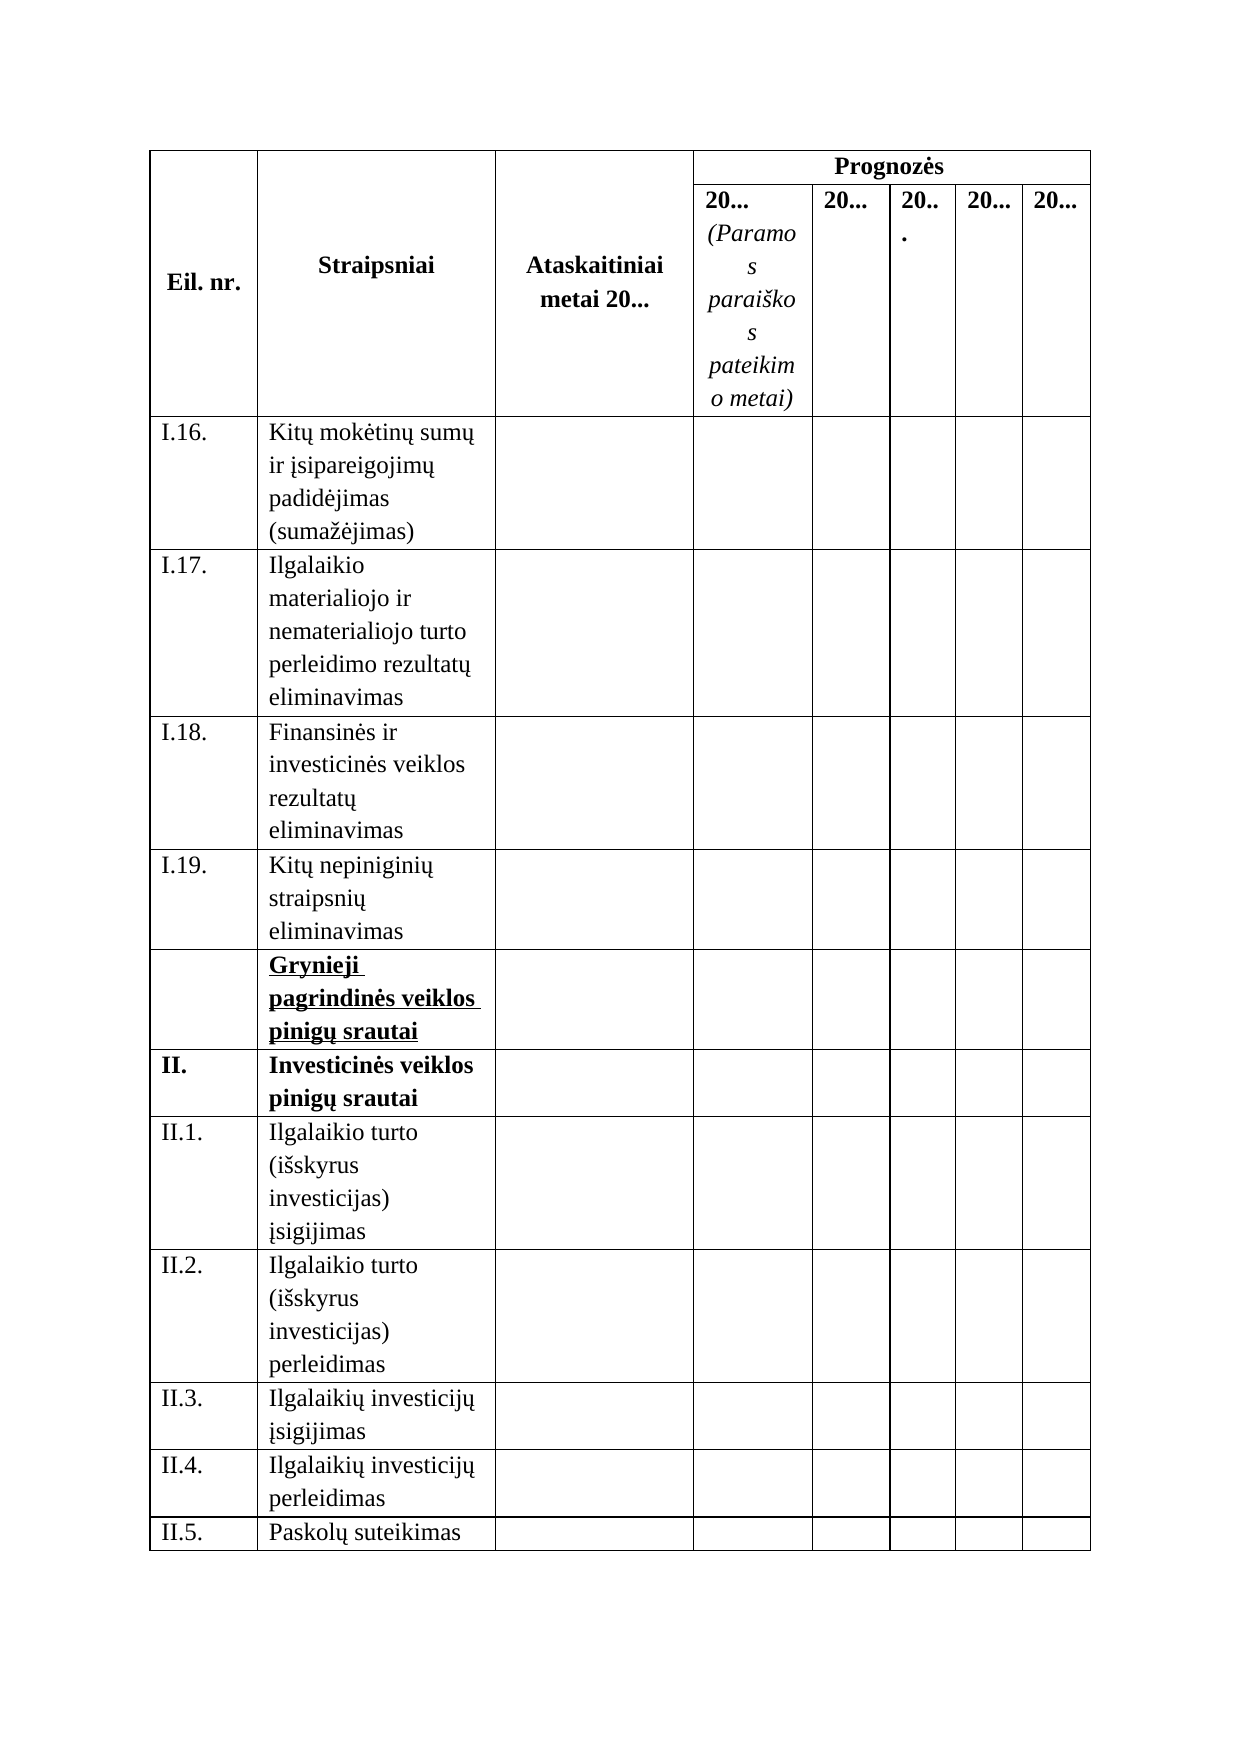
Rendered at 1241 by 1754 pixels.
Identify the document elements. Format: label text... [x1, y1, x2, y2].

table_cell [496, 417, 693, 549]
table_cell [956, 1450, 1022, 1516]
table_cell [496, 1117, 693, 1249]
table_cell Kitų mokėtinų sumų ir įsipareigojimų padidėjimas (sumažėjimas) [258, 417, 495, 549]
table_cell [1023, 1383, 1090, 1449]
table_cell [1023, 850, 1090, 949]
table_cell 20... [813, 185, 889, 416]
table_cell [891, 550, 955, 716]
table_cell [956, 1518, 1022, 1550]
table_cell Grynieji pagrindinės veiklos pinigų srautai [258, 950, 495, 1049]
table_cell [891, 1250, 955, 1382]
table_cell II. [151, 1050, 257, 1116]
table_cell II.3. [151, 1383, 257, 1449]
table_cell [1023, 1050, 1090, 1116]
table_cell [891, 1383, 955, 1449]
table_cell I.19. [151, 850, 257, 949]
table_cell I.16. [151, 417, 257, 549]
table_cell [694, 1518, 812, 1550]
table_header Ataskaitiniai metai 20... [496, 151, 693, 416]
table_cell Finansinės ir investicinės veiklos rezultatų eliminavimas [258, 717, 495, 849]
table_cell [956, 1117, 1022, 1249]
table_cell [813, 550, 889, 716]
table_cell [1023, 550, 1090, 716]
table_cell [891, 1050, 955, 1116]
table_cell [1023, 950, 1090, 1049]
table_cell [694, 1383, 812, 1449]
table_cell [496, 1518, 693, 1550]
table_cell [891, 1518, 955, 1550]
table_cell [956, 1383, 1022, 1449]
table_cell Ilgalaikio turto (išskyrus investicijas) perleidimas [258, 1250, 495, 1382]
table_cell [1023, 1518, 1090, 1550]
table_cell [151, 950, 257, 1049]
table_cell [956, 717, 1022, 849]
table_cell 20... [956, 185, 1022, 416]
table_cell [496, 1450, 693, 1516]
table_cell [813, 1383, 889, 1449]
table_cell I.18. [151, 717, 257, 849]
table_cell [1023, 1250, 1090, 1382]
table_cell [956, 1250, 1022, 1382]
table_cell [813, 1518, 889, 1550]
table_cell Ilgalaikių investicijų įsigijimas [258, 1383, 495, 1449]
table_cell [956, 417, 1022, 549]
table_cell I.17. [151, 550, 257, 716]
table_cell Ilgalaikių investicijų perleidimas [258, 1450, 495, 1516]
table_cell [694, 850, 812, 949]
table_cell [956, 850, 1022, 949]
table_cell [694, 417, 812, 549]
table_cell Ilgalaikio materialiojo ir nematerialiojo turto perleidimo rezultatų eliminavimas [258, 550, 495, 716]
table_cell [496, 1050, 693, 1116]
table_cell [1023, 717, 1090, 849]
table_header Prognozės [694, 151, 1090, 184]
table_cell [496, 950, 693, 1049]
table_cell II.2. [151, 1250, 257, 1382]
table_cell [813, 950, 889, 1049]
table_cell [813, 717, 889, 849]
table_cell [694, 1050, 812, 1116]
table_cell Ilgalaikio turto (išskyrus investicijas) įsigijimas [258, 1117, 495, 1249]
table_cell 20... (Paramos paraiškos pateikimo metai) [694, 185, 812, 416]
table_cell II.1. [151, 1117, 257, 1249]
table_cell [813, 1450, 889, 1516]
table_cell Paskolų suteikimas [258, 1518, 495, 1550]
table_cell [891, 1117, 955, 1249]
table_cell [813, 1250, 889, 1382]
table_cell [891, 950, 955, 1049]
table_cell [694, 717, 812, 849]
table_cell [496, 850, 693, 949]
table_cell [813, 417, 889, 549]
table_cell [496, 550, 693, 716]
table_cell [694, 1117, 812, 1249]
table_cell [694, 550, 812, 716]
table_cell [1023, 1117, 1090, 1249]
table_cell [1023, 1450, 1090, 1516]
table_cell [813, 1117, 889, 1249]
table_cell [694, 950, 812, 1049]
table_cell [813, 1050, 889, 1116]
table_header Straipsniai [258, 151, 495, 416]
table_cell II.5. [151, 1518, 257, 1550]
table_cell [891, 1450, 955, 1516]
table_cell [813, 850, 889, 949]
table_cell [694, 1250, 812, 1382]
table_cell Kitų nepiniginių straipsnių eliminavimas [258, 850, 495, 949]
table_cell [1023, 417, 1090, 549]
table_header Eil. nr. [151, 151, 257, 416]
table_cell 20... [891, 185, 955, 416]
table_cell II.4. [151, 1450, 257, 1516]
table_cell [891, 417, 955, 549]
table_cell Investicinės veiklos pinigų srautai [258, 1050, 495, 1116]
table_cell [956, 950, 1022, 1049]
table_cell [956, 550, 1022, 716]
table_cell [891, 850, 955, 949]
table_cell [496, 1250, 693, 1382]
table_cell [891, 717, 955, 849]
table_cell [496, 1383, 693, 1449]
table_cell [496, 717, 693, 849]
table_cell [956, 1050, 1022, 1116]
table_cell 20... [1023, 185, 1090, 416]
table_cell [694, 1450, 812, 1516]
